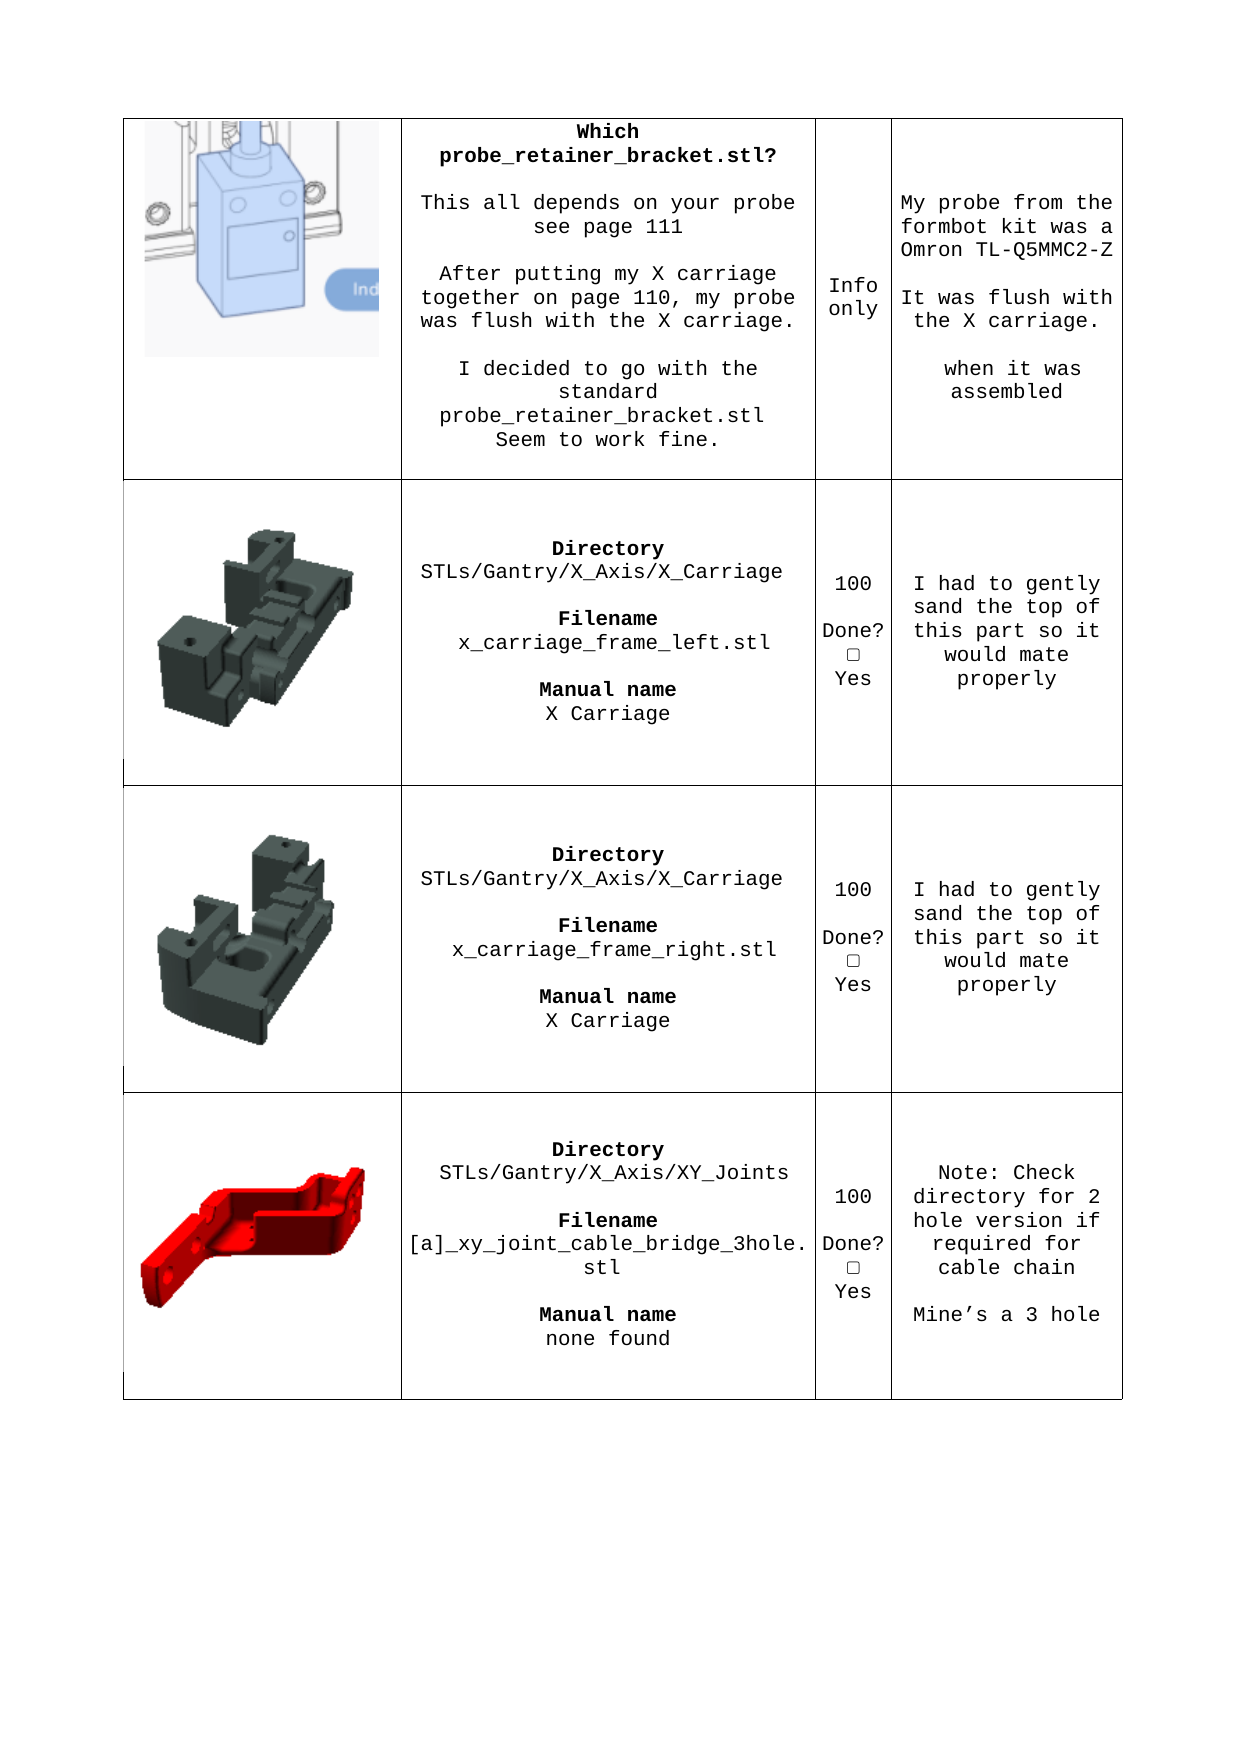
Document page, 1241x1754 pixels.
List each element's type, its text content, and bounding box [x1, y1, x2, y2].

picture [123, 1095, 401, 1372]
table_cell [124, 1372, 401, 1398]
table_cell Note: Check directory for 2 hole version if required for cable chain Mine’s a 3 hole [892, 1093, 1122, 1398]
table_cell [124, 119, 401, 479]
table_cell My probe from the formbot kit was a Omron TL-Q5MMC2-Z It was flush with the X carriage. when it was assembled [892, 119, 1122, 479]
table_cell I had to gently sand the top of this part so it would mate properly [892, 786, 1122, 1092]
table_cell Directory STLs/Gantry/X_Axis/XY_Joints Filename [a]_xy_joint_cable_bridge_3hole.stl Manual name none found [402, 1093, 815, 1398]
table_cell 100 Done? ▢ Yes [816, 1093, 891, 1398]
table_cell [124, 1066, 401, 1092]
table_cell 100 Done? ▢ Yes [816, 480, 891, 785]
picture [123, 481, 401, 759]
table_cell Directory STLs/Gantry/X_Axis/X_Carriage Filename x_carriage_frame_left.stl Manual name X Carriage [402, 480, 815, 785]
table_cell Which probe_retainer_bracket.stl? This all depends on your probe see page 111 After putting my X carriage together on page 110, my probe was flush with the X carriage. I decided to go with the standard probe_retainer_bracket.stl Seem to work fine. [402, 119, 815, 479]
table_cell I had to gently sand the top of this part so it would mate properly [892, 480, 1122, 785]
table_cell 100 Done? ▢ Yes [816, 786, 891, 1092]
table_cell Directory STLs/Gantry/X_Axis/X_Carriage Filename x_carriage_frame_right.stl Manual name X Carriage [402, 786, 815, 1092]
picture [123, 788, 401, 1066]
table_cell Info only [816, 119, 891, 479]
table_cell [124, 759, 401, 785]
picture [144, 121, 379, 357]
